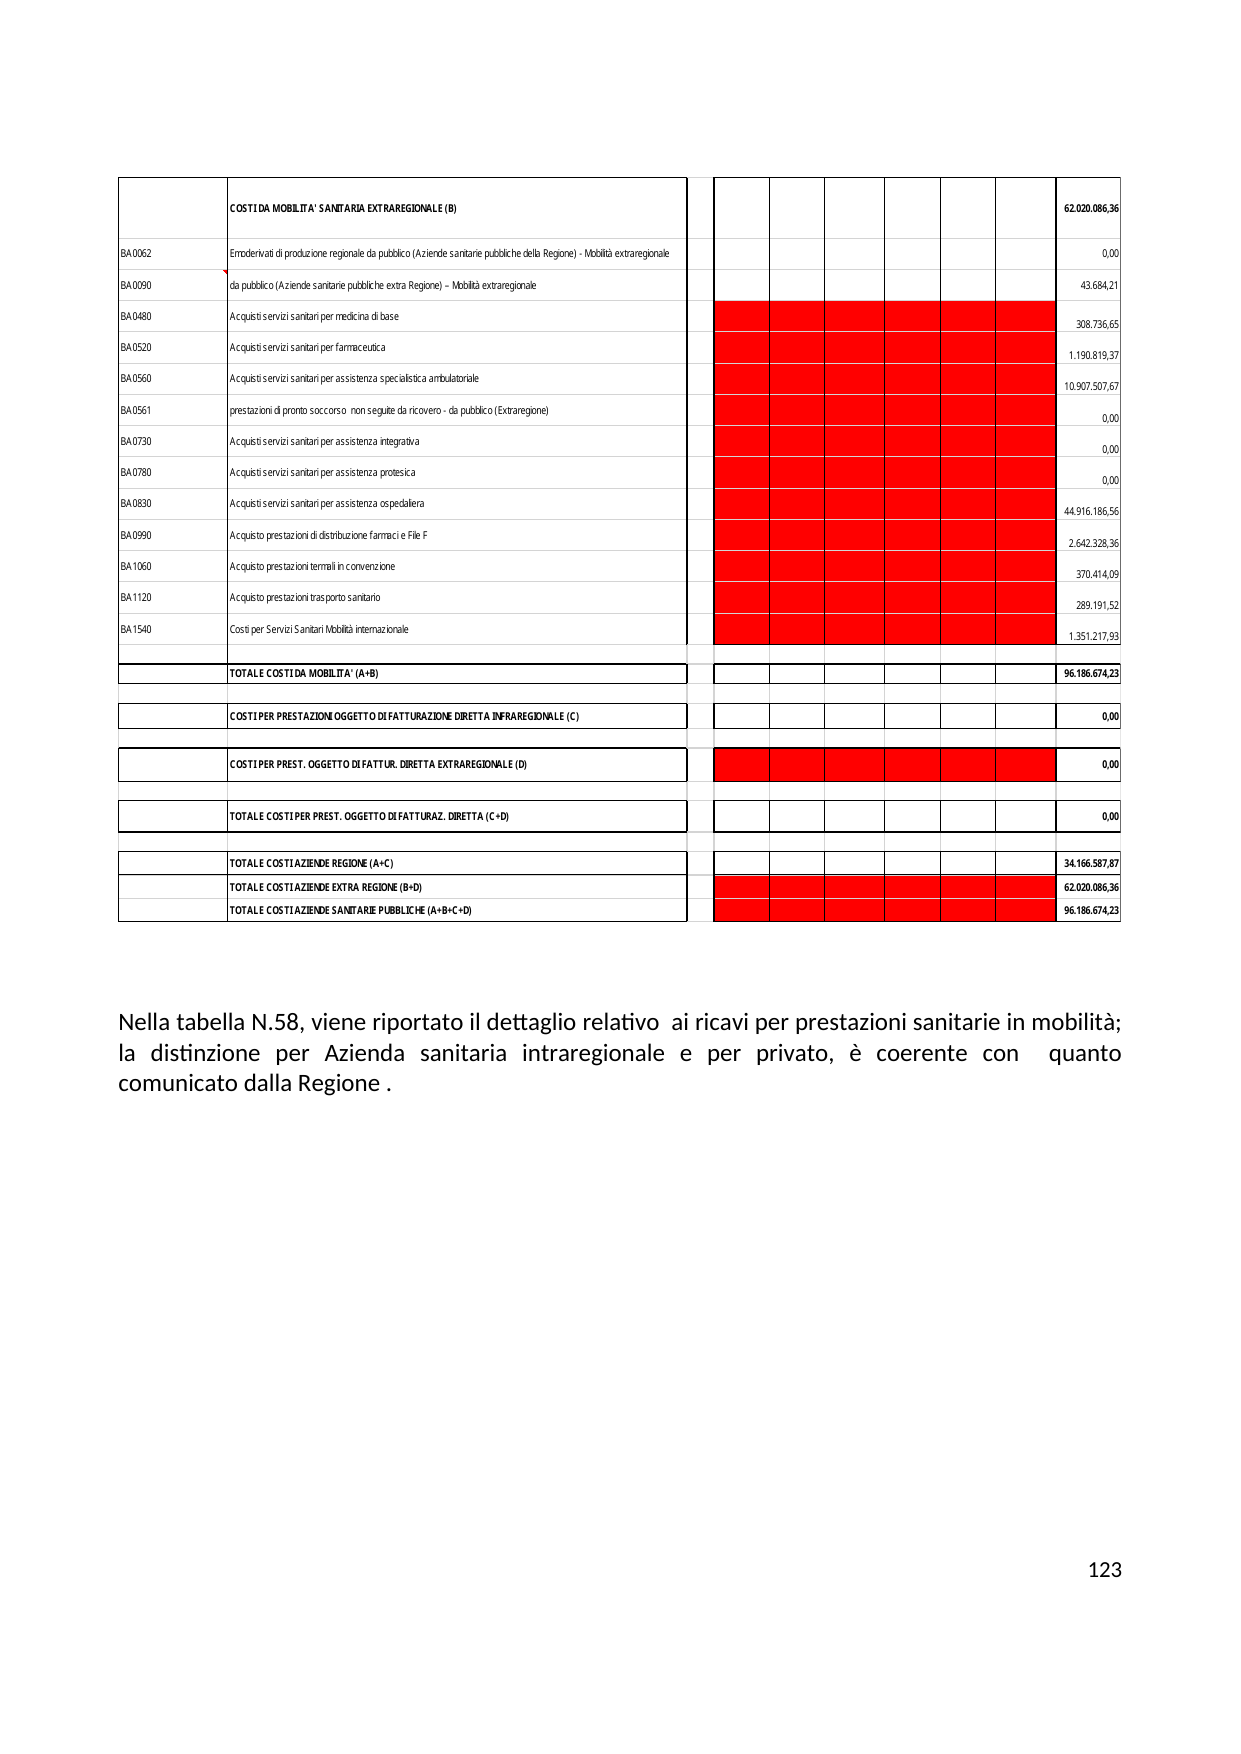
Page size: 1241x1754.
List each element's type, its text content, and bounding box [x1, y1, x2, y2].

text Nella tabella N.58, viene riportato il dettaglio relativo ai ricavi per prestazioni sanitarie in mobilità; la distinzione per Azienda sanitaria intraregionale e per privato, è coerente con quanto comunicato dalla Regione . [118, 1006, 1122, 1098]
